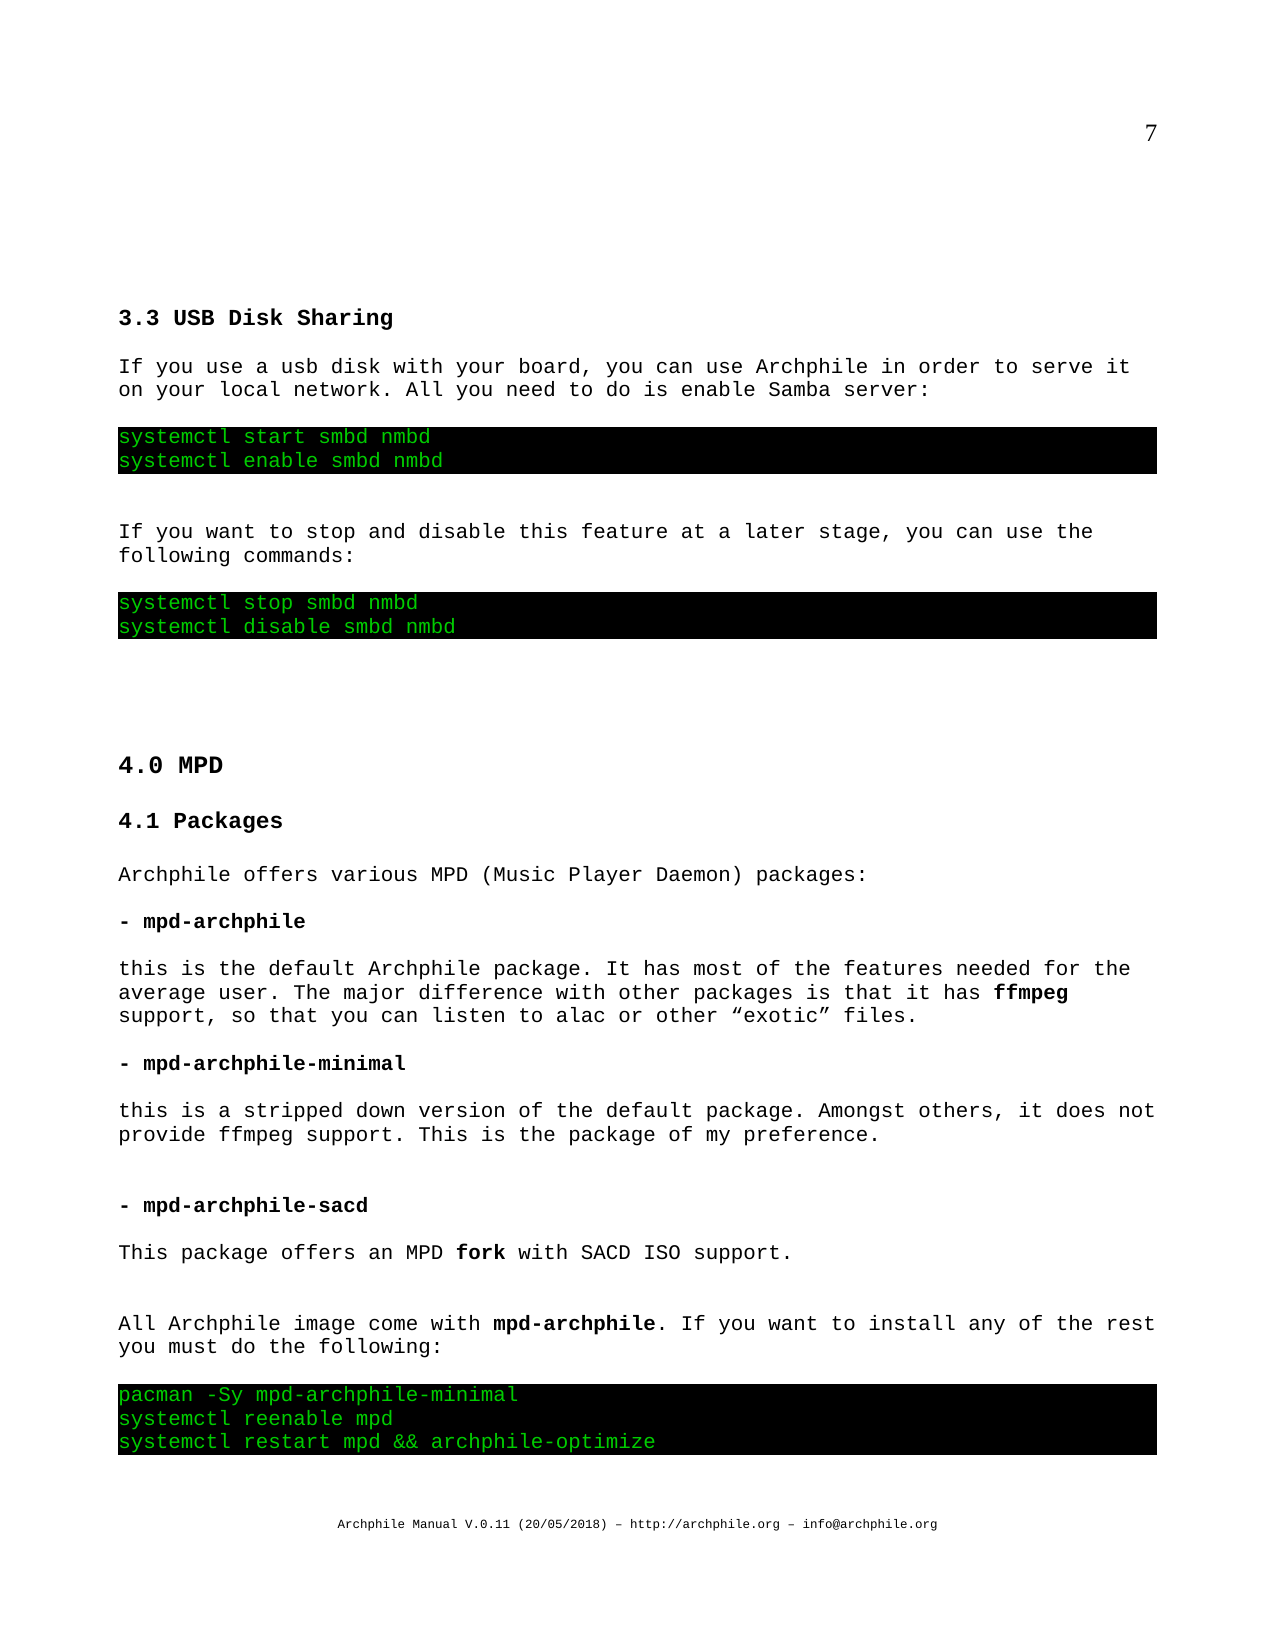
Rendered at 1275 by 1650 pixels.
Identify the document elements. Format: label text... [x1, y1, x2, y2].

text All Archphile image come with mpd-archphile. If you want to install any of the rest you must do the following: [118, 1313, 1157, 1360]
text this is a stripped down version of the default package. Amongst others, it does not provide ffmpeg support. This is the package of my preference. [118, 1100, 1157, 1147]
text pacman -Sy mpd-archphile-minimal [118, 1384, 1157, 1407]
text systemctl restart mpd && archphile-optimize [118, 1431, 1157, 1455]
text Archphile offers various MPD (Music Player Daemon) packages: [118, 864, 1157, 887]
text - mpd-archphile-sacd [118, 1195, 1157, 1218]
text This package offers an MPD fork with SACD ISO support. [118, 1242, 1157, 1266]
text 3.3 USB Disk Sharing [118, 306, 1157, 332]
text systemctl enable smbd nmbd [118, 450, 1157, 474]
text systemctl disable smbd nmbd [118, 616, 1157, 639]
text 4.1 Packages [118, 809, 1157, 835]
text systemctl reenable mpd [118, 1407, 1157, 1431]
text If you want to stop and disable this feature at a later stage, you can use the following commands: [118, 521, 1157, 568]
text systemctl start smbd nmbd [118, 427, 1157, 450]
text systemctl stop smbd nmbd [118, 592, 1157, 616]
text this is the default Archphile package. It has most of the features needed for the average user. The major difference with other packages is that it has ffmpeg support, so that you can listen to alac or other “exotic” files. [118, 958, 1157, 1029]
text If you use a usb disk with your board, you can use Archphile in order to serve it on your local network. All you need to do is enable Samba server: [118, 356, 1157, 403]
text 4.0 MPD [118, 753, 1157, 781]
text - mpd-archphile [118, 911, 1157, 934]
text - mpd-archphile-minimal [118, 1053, 1157, 1076]
